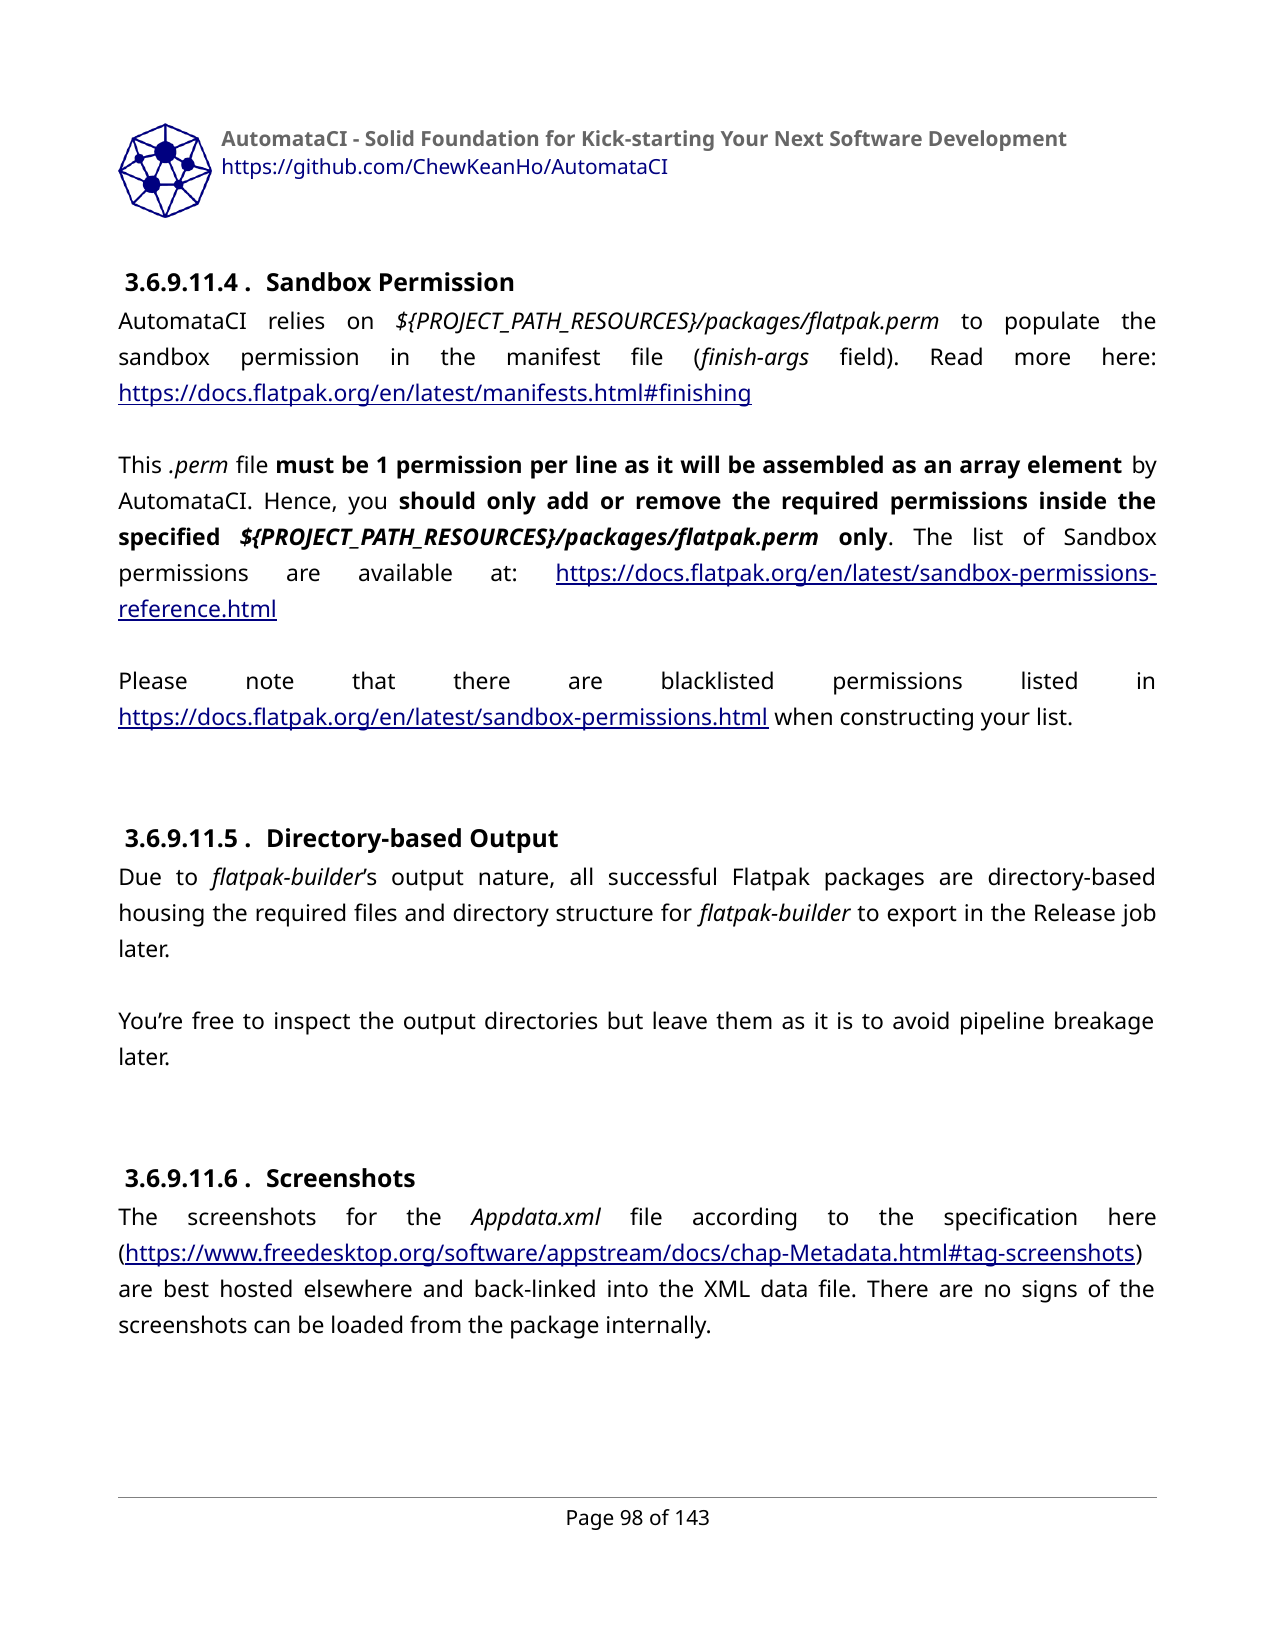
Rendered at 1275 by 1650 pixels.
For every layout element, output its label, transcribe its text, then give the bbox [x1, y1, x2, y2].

subtitle Sandbox Permission [118, 265, 1157, 299]
text The screenshots for the Appdata.xml file according to the specification here (https://www.freedesktop.org/software/appstream/docs/chap-Metadata.html#tag-screenshots) are best hosted elsewhere and back-linked into the XML data file. There are no signs of the screenshots can be loaded from the package internally. [118, 1201, 1157, 1340]
text Due to flatpak-builder’s output nature, all successful Flatpak packages are directory-based housing the required files and directory structure for flatpak-builder to export in the Release job later. [118, 861, 1157, 964]
text Please note that there are blacklisted permissions listed in https://docs.flatpak.org/en/latest/sandbox-permissions.html when constructing your list. [118, 665, 1157, 732]
picture [118, 123, 212, 218]
text AutomataCI relies on ${PROJECT_PATH_RESOURCES}/packages/flatpak.perm to populate the sandbox permission in the manifest file (finish-args field). Read more here: https://docs.flatpak.org/en/latest/manifests.html#finishing [118, 305, 1157, 408]
text You’re free to inspect the output directories but leave them as it is to avoid pipeline breakage later. [118, 1005, 1157, 1072]
subtitle Screenshots [118, 1161, 1157, 1195]
subtitle Directory-based Output [118, 821, 1157, 855]
text This .perm file must be 1 permission per line as it will be assembled as an array element by AutomataCI. Hence, you should only add or remove the required permissions inside the specified ${PROJECT_PATH_RESOURCES}/packages/flatpak.perm only. The list of Sandbox permissions are available at: https://docs.flatpak.org/en/latest/sandbox-permissions-reference.html [118, 449, 1157, 624]
